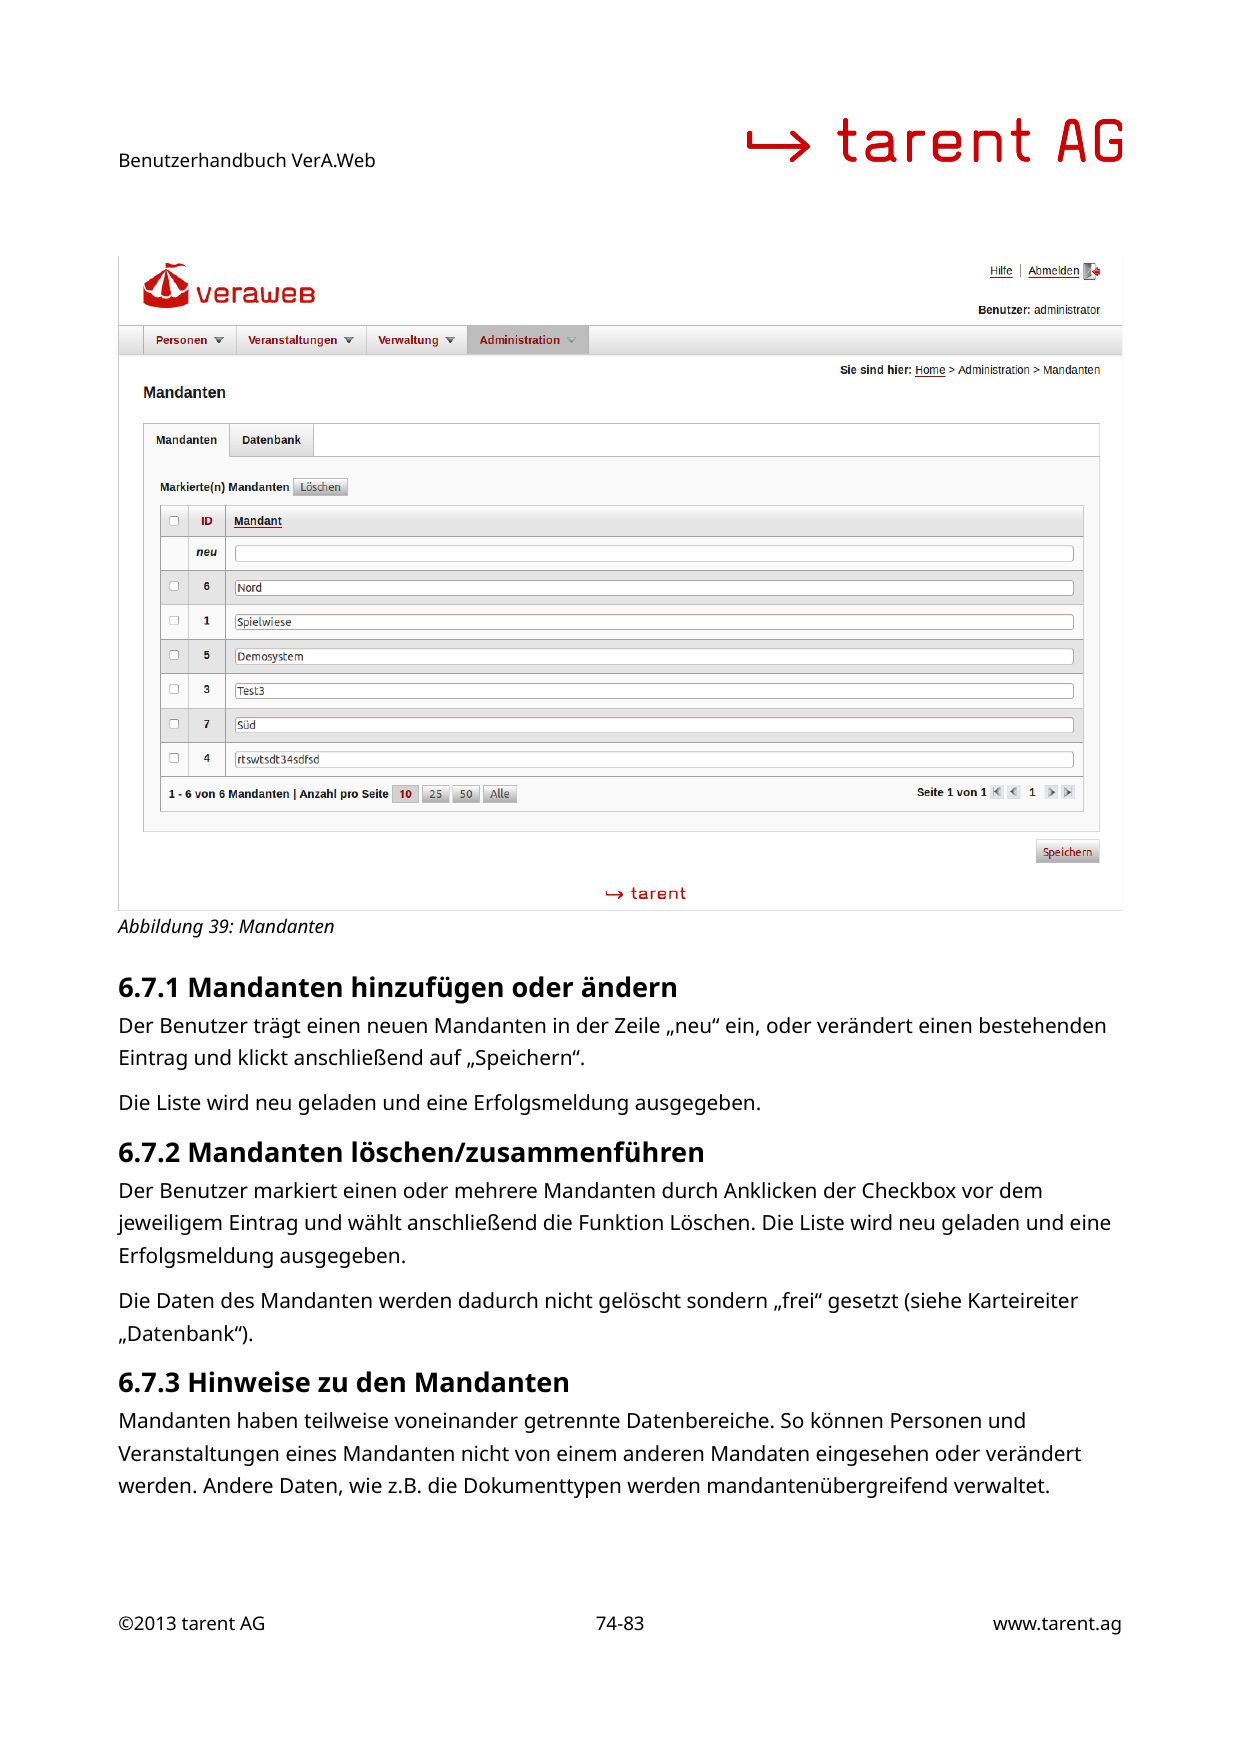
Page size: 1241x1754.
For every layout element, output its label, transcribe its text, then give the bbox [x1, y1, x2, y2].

text Der Benutzer trägt einen neuen Mandanten in der Zeile „neu“ ein, oder verändert einen bestehenden Eintrag und klickt anschließend auf „Speichern“. [118, 1011, 1122, 1072]
text Die Daten des Mandanten werden dadurch nicht gelöscht sondern „frei“ gesetzt (siehe Karteireiter „Datenbank“). [118, 1286, 1122, 1347]
picture [747, 118, 1123, 162]
picture [118, 256, 1123, 911]
text Der Benutzer markiert einen oder mehrere Mandanten durch Anklicken der Checkbox vor dem jeweiligem Eintrag und wählt anschließend die Funktion Löschen. Die Liste wird neu geladen und eine Erfolgsmeldung ausgegeben. [118, 1176, 1122, 1269]
text Mandanten haben teilweise voneinander getrennte Datenbereiche. So können Personen und Veranstaltungen eines Mandanten nicht von einem anderen Mandaten eingesehen oder verändert werden. Andere Daten, wie z.B. die Dokumenttypen werden mandantenübergreifend verwaltet. [118, 1406, 1122, 1500]
text Die Liste wird neu geladen und eine Erfolgsmeldung ausgegeben. [118, 1088, 1122, 1117]
subtitle Mandanten löschen/zusammenführen [118, 1133, 1122, 1170]
subtitle [118, 232, 1122, 256]
text Abbildung 39: Mandanten [118, 911, 1122, 939]
subtitle Hinweise zu den Mandanten [118, 1364, 1122, 1401]
subtitle Mandanten hinzufügen oder ändern [118, 939, 1122, 1005]
